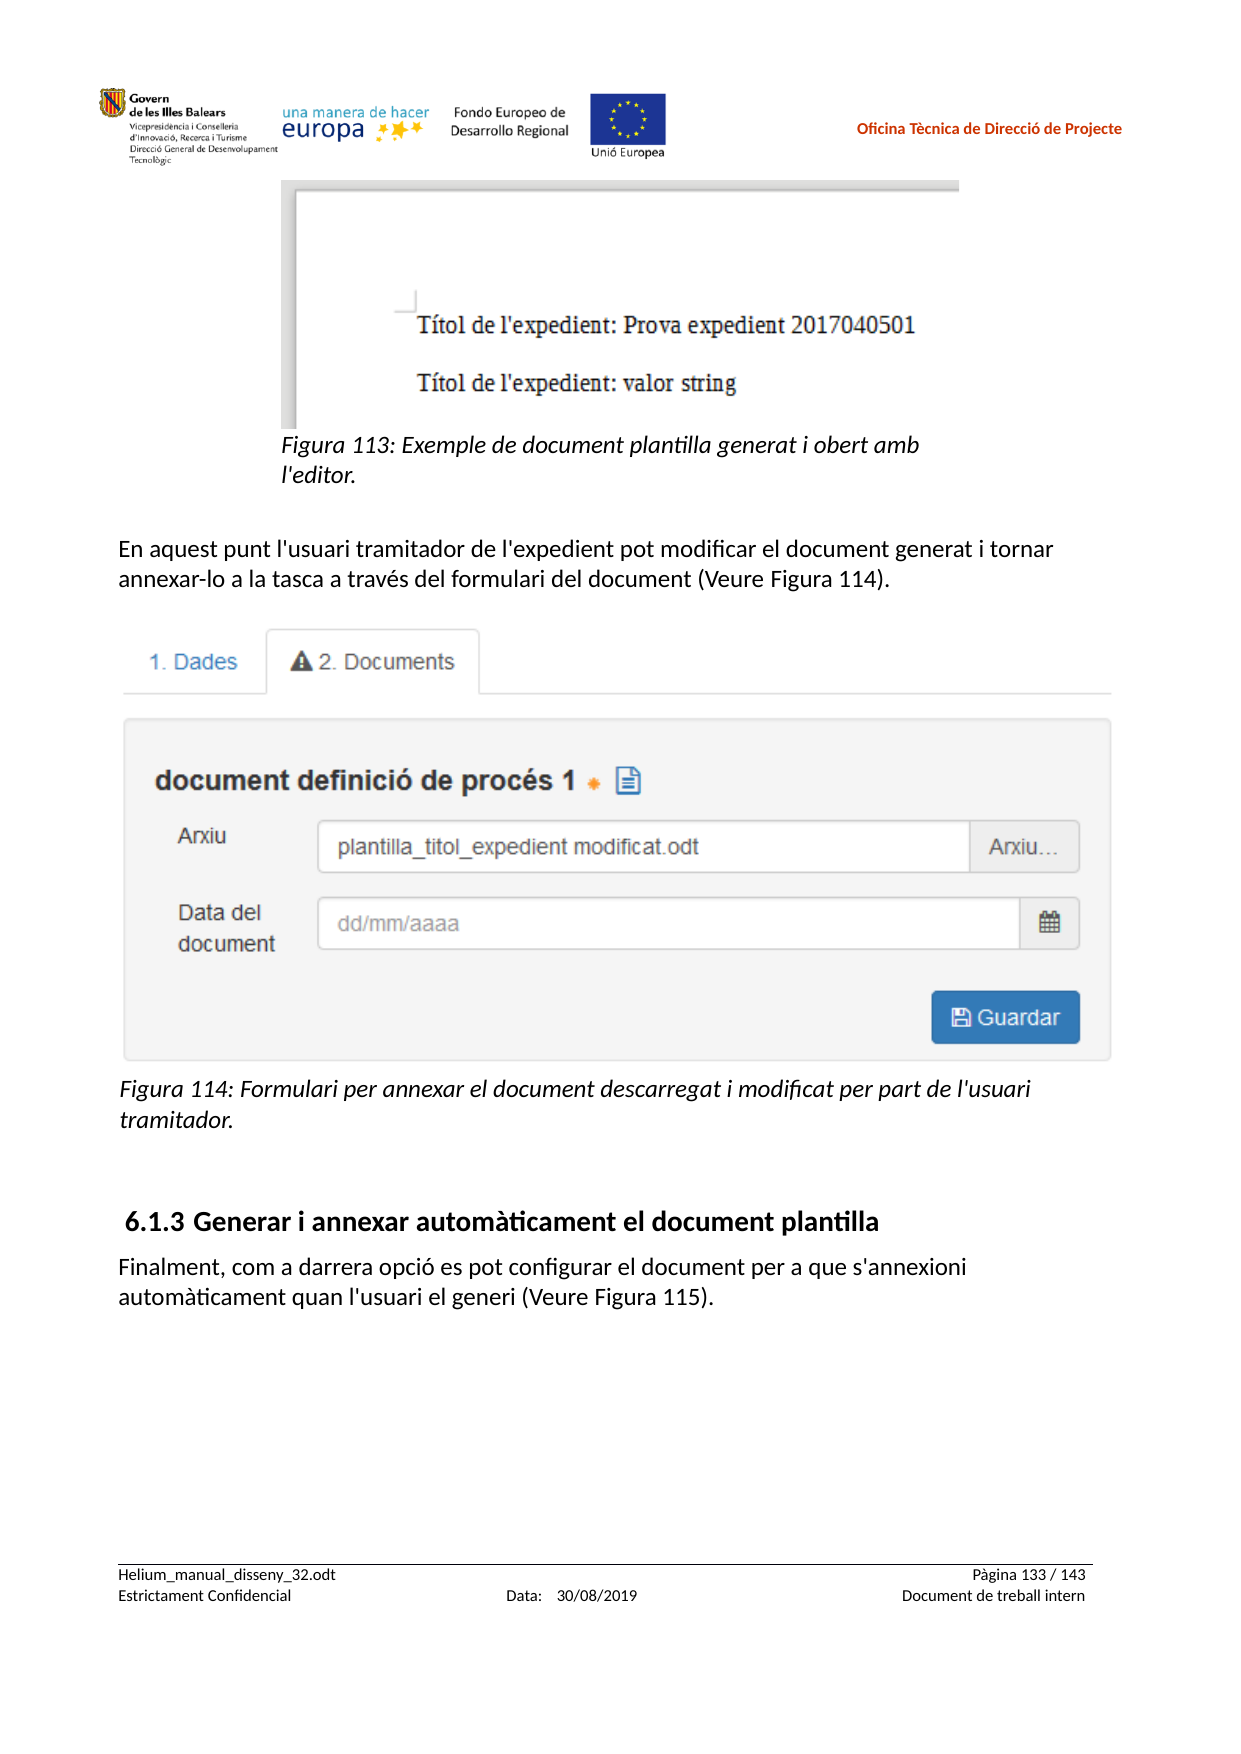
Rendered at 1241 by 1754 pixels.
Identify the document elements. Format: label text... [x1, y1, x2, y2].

subtitle Generar i annexar automàticament el document plantilla [118, 1203, 1122, 1238]
text En aquest punt l'usuari tramitador de l'expedient pot modificar el document generat i tornar annexar-lo a la tasca a través del formulari del document (Veure Figura 114). [118, 533, 1122, 594]
text Finalment, com a darrera opció es pot configurar el document per a que s'annexioni automàticament quan l'usuari el generi (Veure Figura 115). [118, 1251, 1122, 1312]
text Figura 114: Formulari per annexar el document descarregat i modificat per part de l'usuari tramitador. [119, 1074, 1121, 1135]
text Figura 113: Exemple de document plantilla generat i obert amb l'editor. [281, 429, 959, 490]
picture [99, 87, 668, 166]
picture [119, 618, 1121, 1074]
picture [281, 180, 960, 429]
